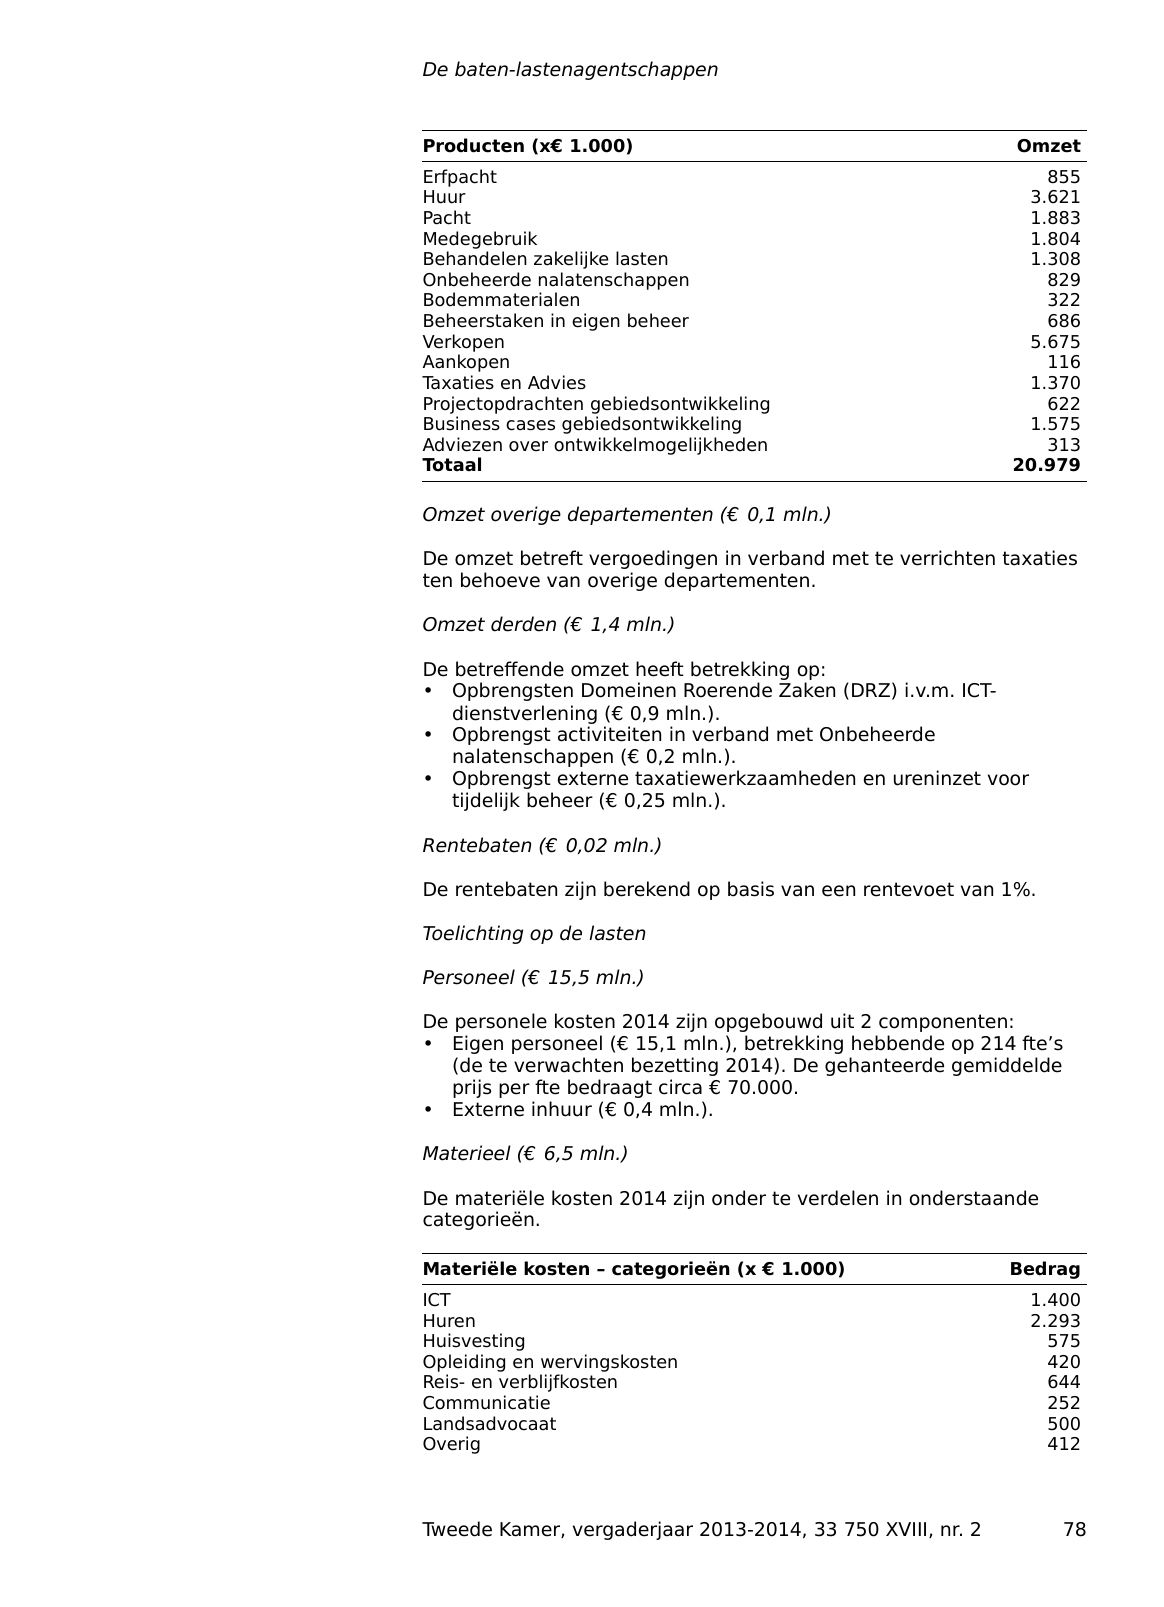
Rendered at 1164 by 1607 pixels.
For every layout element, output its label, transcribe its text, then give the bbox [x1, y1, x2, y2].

text De omzet betreft vergoedingen in verband met te verrichten taxaties ten behoeve van overige departementen. [422, 548, 1087, 592]
table_cell 313 [924, 435, 1087, 455]
text De betreffende omzet heeft betrekking op: [422, 658, 1087, 680]
table_cell Totaal [422, 455, 924, 481]
table_cell Opleiding en wervingskosten [422, 1352, 924, 1372]
table_cell Onbeheerde nalatenschappen [422, 270, 924, 290]
subtitle Omzet overige departementen (€ 0,1 mln.) [422, 504, 1087, 526]
table_cell 1.308 [924, 249, 1087, 270]
table_cell 855 [924, 162, 1087, 187]
table_header Producten (x€ 1.000) [422, 131, 924, 161]
text • Eigen personeel (€ 15,1 mln.), betrekking hebbende op 214 fte’s (de te verwachten bezetting 2014). De gehanteerde gemiddelde prijs per fte bedraagt circa € 70.000. [422, 1033, 1087, 1099]
subtitle Toelichting op de lasten [422, 923, 1087, 945]
table_header Bedrag [924, 1254, 1087, 1284]
table_cell 644 [924, 1373, 1087, 1393]
table_cell 500 [924, 1414, 1087, 1434]
table_cell ICT [422, 1285, 924, 1311]
table_cell Medegebruik [422, 229, 924, 249]
table_cell Aankopen [422, 352, 924, 373]
text • Opbrengst activiteiten in verband met Onbeheerde nalatenschappen (€ 0,2 mln.). [422, 724, 1087, 768]
table_cell Behandelen zakelijke lasten [422, 249, 924, 270]
table_cell Projectopdrachten gebiedsontwikkeling [422, 394, 924, 414]
table_cell 829 [924, 270, 1087, 290]
table_cell 1.883 [924, 208, 1087, 228]
table_cell 5.675 [924, 332, 1087, 352]
table_cell Beheerstaken in eigen beheer [422, 311, 924, 332]
table_cell 412 [924, 1434, 1087, 1455]
table_cell Landsadvocaat [422, 1414, 924, 1434]
table_cell Huisvesting [422, 1331, 924, 1352]
table_cell Huren [422, 1311, 924, 1331]
table_cell 1.575 [924, 414, 1087, 435]
table_cell 116 [924, 352, 1087, 373]
table_cell Verkopen [422, 332, 924, 352]
table_cell Reis- en verblijfkosten [422, 1373, 924, 1393]
table_cell 1.400 [924, 1285, 1087, 1311]
table_cell 1.370 [924, 373, 1087, 393]
text De rentebaten zijn berekend op basis van een rentevoet van 1%. [422, 879, 1087, 901]
subtitle Personeel (€ 15,5 mln.) [422, 967, 1087, 989]
text • Externe inhuur (€ 0,4 mln.). [422, 1099, 1087, 1121]
table_cell Adviezen over ontwikkelmogelijkheden [422, 435, 924, 455]
table_cell Overig [422, 1434, 924, 1455]
table_cell Huur [422, 187, 924, 208]
table_cell Bodemmaterialen [422, 290, 924, 311]
text • Opbrengst externe taxatiewerkzaamheden en ureninzet voor tijdelijk beheer (€ 0,25 mln.). [422, 768, 1087, 812]
text De materiële kosten 2014 zijn onder te verdelen in onderstaande categorieën. [422, 1187, 1087, 1231]
table_cell Taxaties en Advies [422, 373, 924, 393]
text De personele kosten 2014 zijn opgebouwd uit 2 componenten: [422, 1011, 1087, 1033]
table_cell 322 [924, 290, 1087, 311]
table_header Materiële kosten – categorieën (x € 1.000) [422, 1254, 924, 1284]
table_cell 20.979 [924, 455, 1087, 481]
table_cell 3.621 [924, 187, 1087, 208]
text • Opbrengsten Domeinen Roerende Zaken (DRZ) i.v.m. ICT-dienstverlening (€ 0,9 mln.). [422, 680, 1087, 724]
table_cell 252 [924, 1393, 1087, 1414]
table_cell 686 [924, 311, 1087, 332]
table_header Omzet [924, 131, 1087, 161]
table_cell Communicatie [422, 1393, 924, 1414]
subtitle Omzet derden (€ 1,4 mln.) [422, 614, 1087, 636]
table_cell 622 [924, 394, 1087, 414]
table_cell 420 [924, 1352, 1087, 1372]
table_cell Erfpacht [422, 162, 924, 187]
subtitle Rentebaten (€ 0,02 mln.) [422, 834, 1087, 856]
table_cell Pacht [422, 208, 924, 228]
table_cell Business cases gebiedsontwikkeling [422, 414, 924, 435]
table_cell 1.804 [924, 229, 1087, 249]
table_cell 2.293 [924, 1311, 1087, 1331]
table_cell 575 [924, 1331, 1087, 1352]
subtitle Materieel (€ 6,5 mln.) [422, 1143, 1087, 1165]
